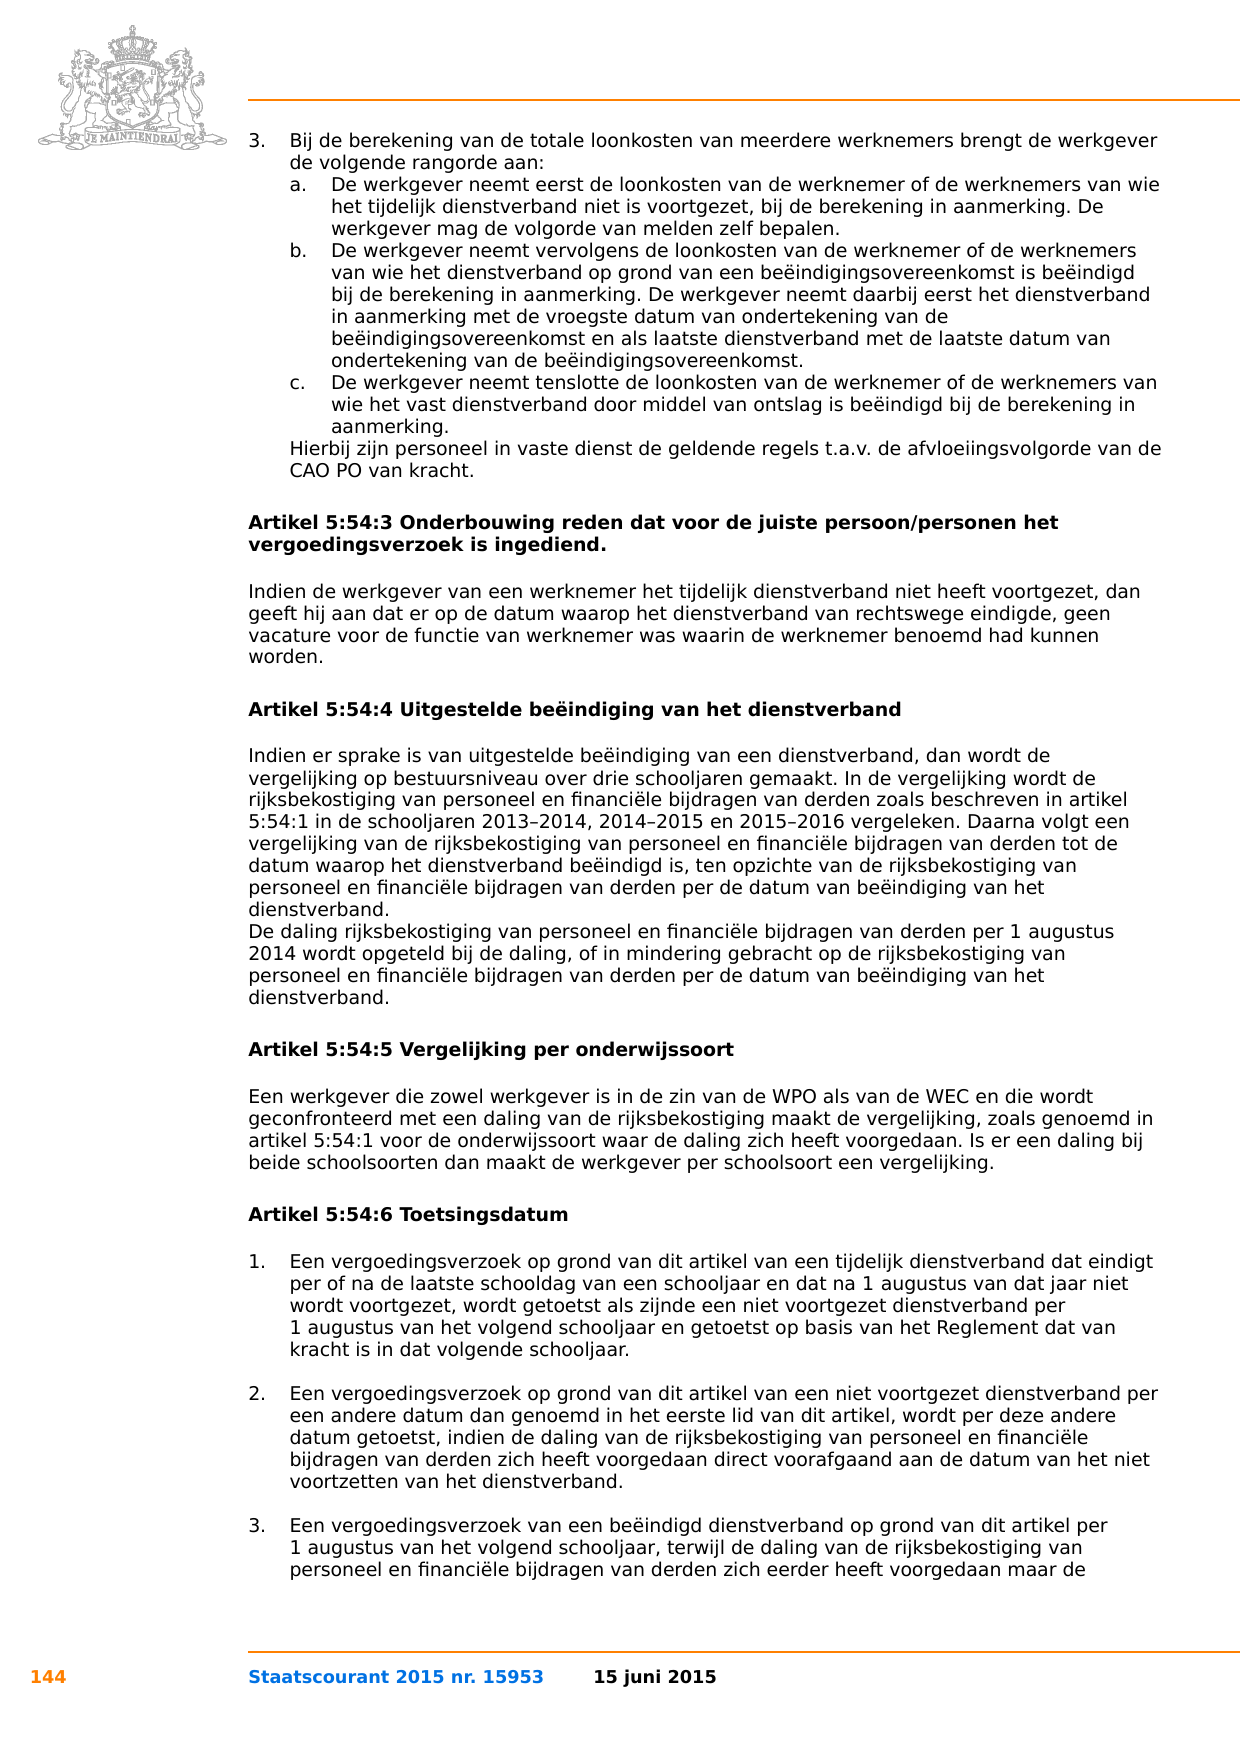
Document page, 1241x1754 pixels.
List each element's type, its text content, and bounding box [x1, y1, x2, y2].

text 3. Bij de berekening van de totale loonkosten van meerdere werknemers brengt de werkgever de volgende rangorde aan: [248, 130, 1163, 174]
picture [38, 25, 227, 150]
text Een werkgever die zowel werkgever is in de zin van de WPO als van de WEC en die wordt geconfronteerd met een daling van de rijksbekostiging maakt de vergelijking, zoals genoemd in artikel 5:54:1 voor de onderwijssoort waar de daling zich heeft voorgedaan. Is er een daling bij beide schoolsoorten dan maakt de werkgever per schoolsoort een vergelijking. [248, 1086, 1163, 1174]
text c. De werkgever neemt tenslotte de loonkosten van de werknemer of de werknemers van wie het vast dienstverband door middel van ontslag is beëindigd bij de berekening in aanmerking. [289, 372, 1163, 438]
text Indien de werkgever van een werknemer het tijdelijk dienstverband niet heeft voortgezet, dan geeft hij aan dat er op de datum waarop het dienstverband van rechtswege eindigde, geen vacature voor de functie van werknemer was waarin de werknemer benoemd had kunnen worden. [248, 581, 1163, 668]
text 1. Een vergoedingsverzoek op grond van dit artikel van een tijdelijk dienstverband dat eindigt per of na de laatste schooldag van een schooljaar en dat na 1 augustus van dat jaar niet wordt voortgezet, wordt getoetst als zijnde een niet voortgezet dienstverband per 1 augustus van het volgend schooljaar en getoetst op basis van het Reglement dat van kracht is in dat volgende schooljaar. [248, 1251, 1163, 1361]
subtitle Artikel 5:54:4 Uitgestelde beëindiging van het dienstverband [248, 698, 1163, 720]
text 2. Een vergoedingsverzoek op grond van dit artikel van een niet voortgezet dienstverband per een andere datum dan genoemd in het eerste lid van dit artikel, wordt per deze andere datum getoetst, indien de daling van de rijksbekostiging van personeel en financiële bijdragen van derden zich heeft voorgedaan direct voorafgaand aan de datum van het niet voortzetten van het dienstverband. [248, 1383, 1163, 1493]
text 3. Een vergoedingsverzoek van een beëindigd dienstverband op grond van dit artikel per 1 augustus van het volgend schooljaar, terwijl de daling van de rijksbekostiging van personeel en financiële bijdragen van derden zich eerder heeft voorgedaan maar de [248, 1514, 1163, 1581]
subtitle Artikel 5:54:5 Vergelijking per onderwijssoort [248, 1039, 1163, 1061]
subtitle Artikel 5:54:6 Toetsingsdatum [248, 1204, 1163, 1226]
text b. De werkgever neemt vervolgens de loonkosten van de werknemer of de werknemers van wie het dienstverband op grond van een beëindigingsovereenkomst is beëindigd bij de berekening in aanmerking. De werkgever neemt daarbij eerst het dienstverband in aanmerking met de vroegste datum van ondertekening van de beëindigingsovereenkomst en als laatste dienstverband met de laatste datum van ondertekening van de beëindigingsovereenkomst. [289, 240, 1163, 372]
text Indien er sprake is van uitgestelde beëindiging van een dienstverband, dan wordt de vergelijking op bestuursniveau over drie schooljaren gemaakt. In de vergelijking wordt de rijksbekostiging van personeel en financiële bijdragen van derden zoals beschreven in artikel 5:54:1 in de schooljaren 2013–2014, 2014–2015 en 2015–2016 vergeleken. Daarna volgt een vergelijking van de rijksbekostiging van personeel en financiële bijdragen van derden tot de datum waarop het dienstverband beëindigd is, ten opzichte van de rijksbekostiging van personeel en financiële bijdragen van derden per de datum van beëindiging van het dienstverband. [248, 745, 1163, 921]
text a. De werkgever neemt eerst de loonkosten van de werknemer of de werknemers van wie het tijdelijk dienstverband niet is voortgezet, bij de berekening in aanmerking. De werkgever mag de volgorde van melden zelf bepalen. [289, 174, 1163, 240]
text Hierbij zijn personeel in vaste dienst de geldende regels t.a.v. de afvloeiingsvolgorde van de CAO PO van kracht. [289, 438, 1163, 482]
subtitle Artikel 5:54:3 Onderbouwing reden dat voor de juiste persoon/personen het vergoedingsverzoek is ingediend. [248, 512, 1163, 556]
text De daling rijksbekostiging van personeel en financiële bijdragen van derden per 1 augustus 2014 wordt opgeteld bij de daling, of in mindering gebracht op de rijksbekostiging van personeel en financiële bijdragen van derden per de datum van beëindiging van het dienstverband. [248, 921, 1163, 1009]
